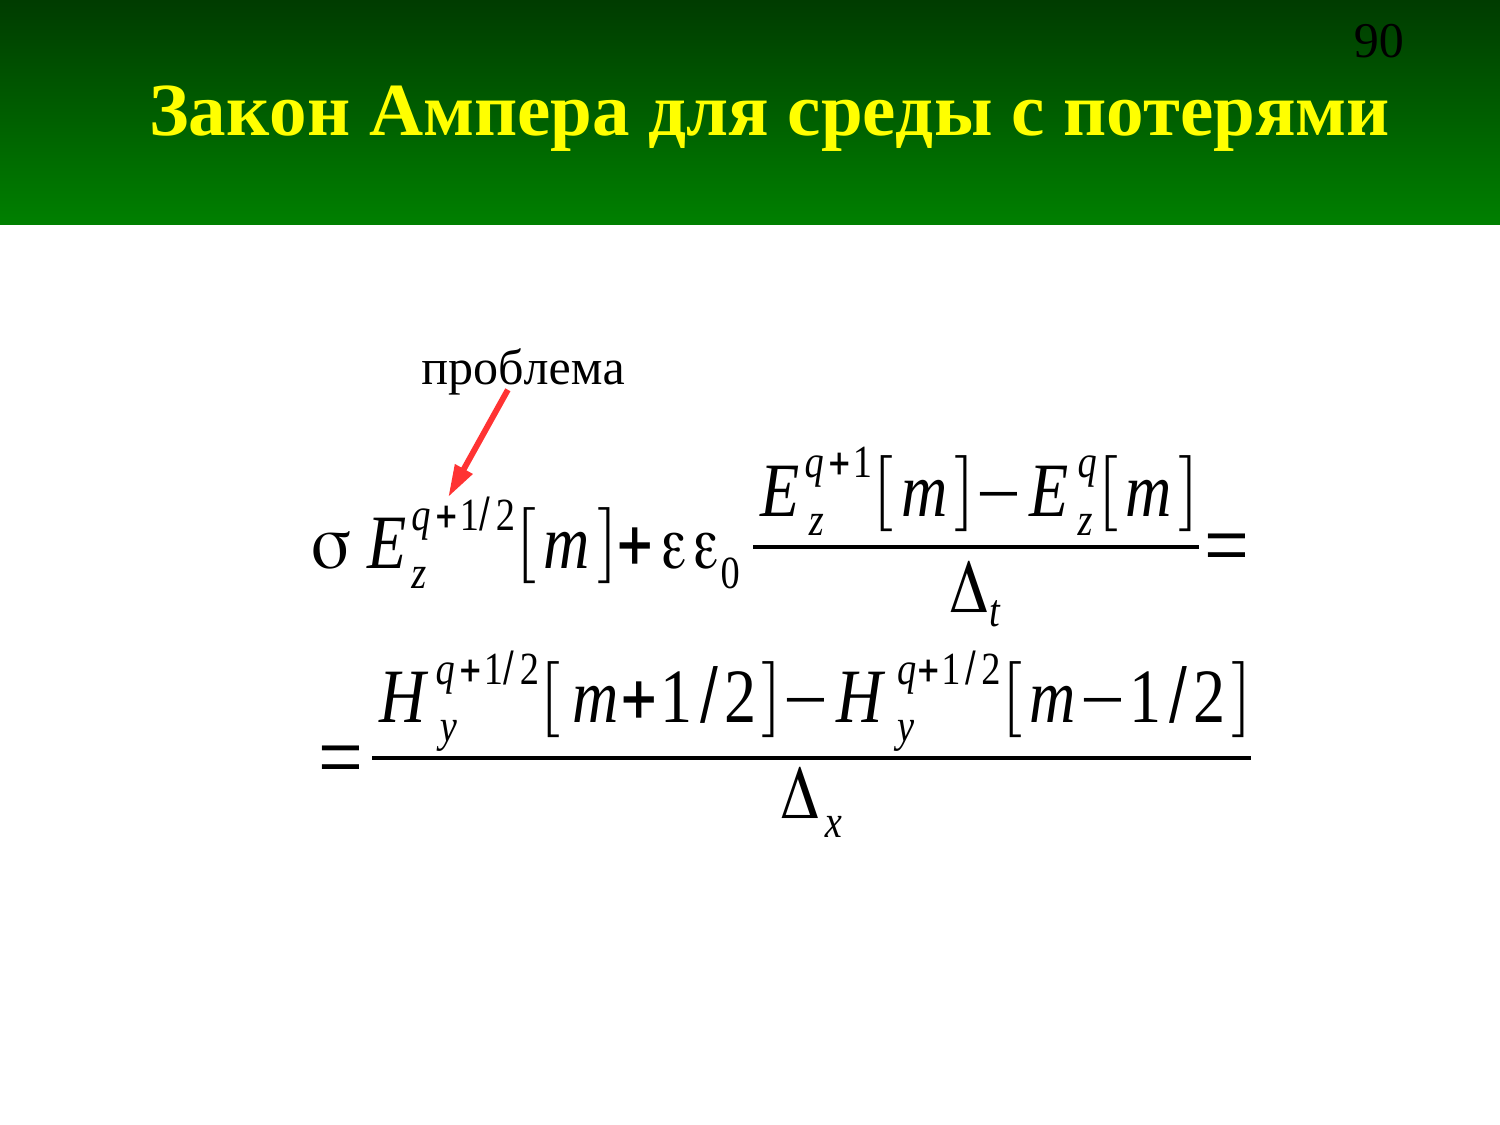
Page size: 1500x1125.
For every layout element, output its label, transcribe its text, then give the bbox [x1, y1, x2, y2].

chart [295, 434, 1271, 847]
title Закон Ампера для среды с потерями [100, 7, 1441, 204]
text_box проблема [406, 326, 638, 402]
